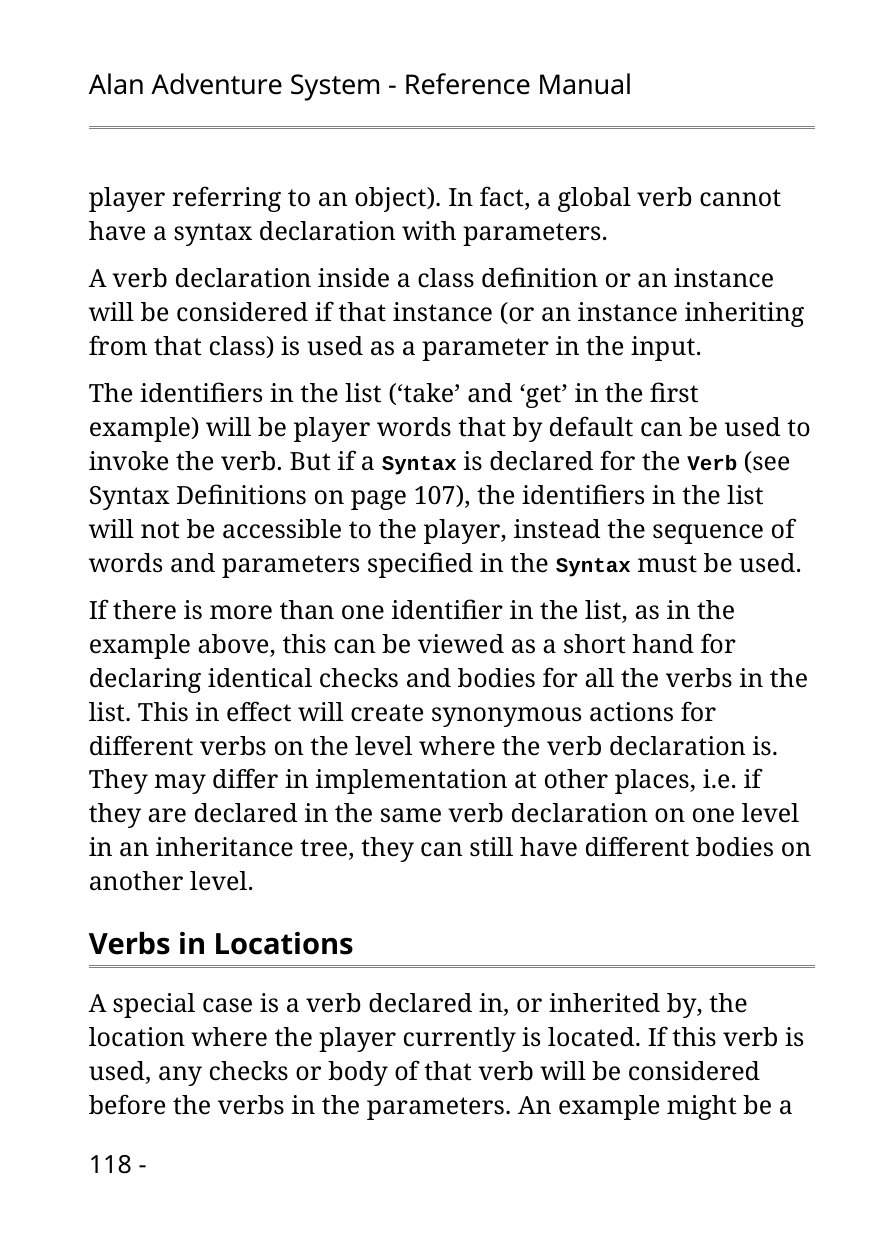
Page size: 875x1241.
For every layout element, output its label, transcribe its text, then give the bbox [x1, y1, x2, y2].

text The identifiers in the list (‘take’ and ‘get’ in the first example) will be player words that by default can be used to invoke the verb. But if a Syntax is de­clared for the Verb (see Syntax Definitions on page 84), the identifiers in the list will not be accessible to the player, instead the sequence of words and param­eters specified in the Syntax must be used. [88, 376, 815, 580]
text A special case is a verb declared in, or inherited by, the location where the player currently is located. If this verb is used, any checks or body of that verb will be considered before the verbs in the parameters. An example might be a [88, 986, 815, 1122]
subtitle Verbs in Locations [88, 924, 815, 967]
text player referring to an object). In fact, a global verb cannot have a syntax declaration with parameters. [88, 180, 815, 248]
text If there is more than one identifier in the list, as in the example above, this can be viewed as a short hand for declaring identical checks and bodies for all the verbs in the list. This in effect will create synonymous actions for different verbs on the level where the verb declaration is. They may differ in implemen­tation at other places, i.e. if they are declared in the same verb dec­laration on one level in an inheritance tree, they can still have different bodies on another level. [88, 593, 815, 898]
text A verb declaration inside a class definition or an instance will be considered if that instance (or an instance inheriting from that class) is used as a parameter in the input. [88, 261, 815, 363]
